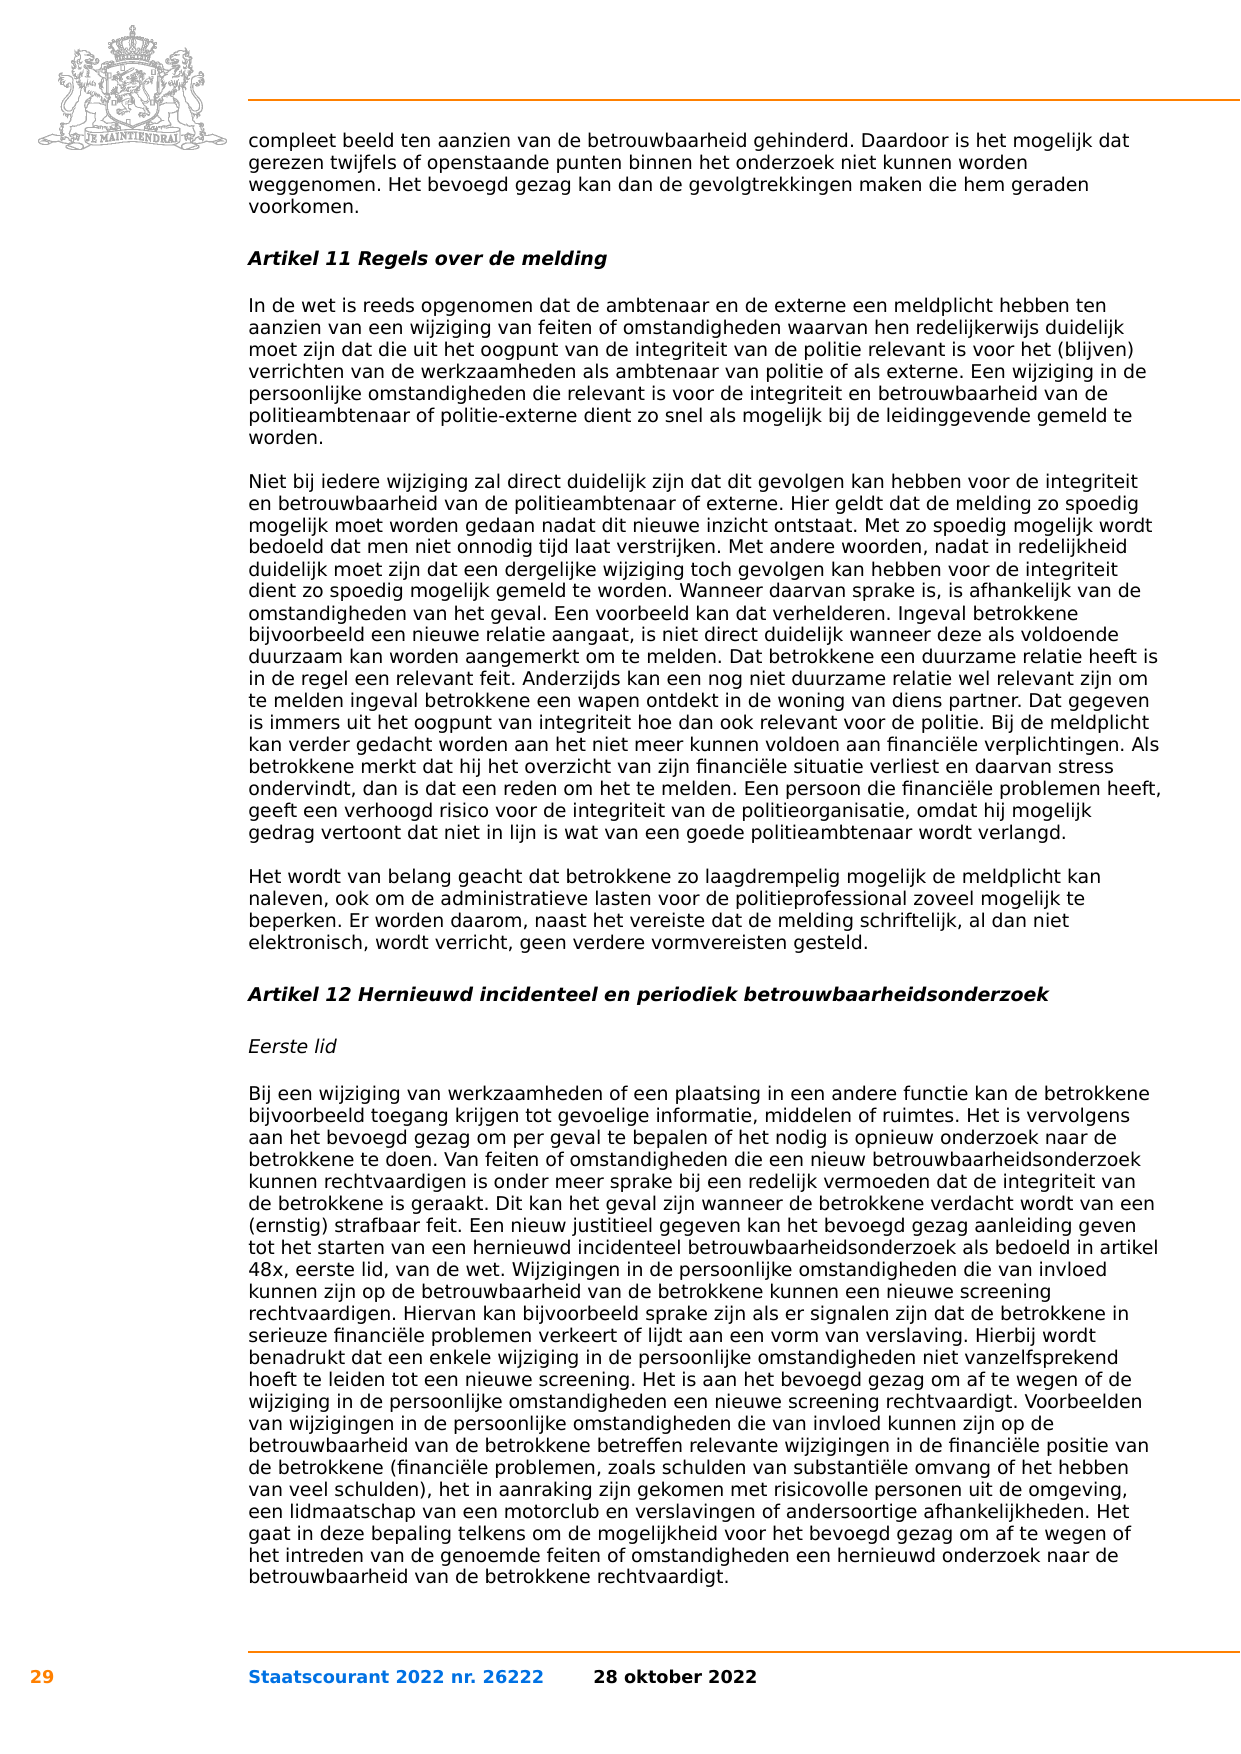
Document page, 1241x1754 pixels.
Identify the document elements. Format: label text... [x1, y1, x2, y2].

text Het wordt van belang geacht dat betrokkene zo laagdrempelig mogelijk de meldplicht kan naleven, ook om de administratieve lasten voor de politieprofessional zoveel mogelijk te beperken. Er worden daarom, naast het vereiste dat de melding schriftelijk, al dan niet elektronisch, wordt verricht, geen verdere vormvereisten gesteld. [248, 866, 1163, 954]
text In de wet is reeds opgenomen dat de ambtenaar en de externe een meldplicht hebben ten aanzien van een wijziging van feiten of omstandigheden waarvan hen redelijkerwijs duidelijk moet zijn dat die uit het oogpunt van de integriteit van de politie relevant is voor het (blijven) verrichten van de werkzaamheden als ambtenaar van politie of als externe. Een wijziging in de persoonlijke omstandigheden die relevant is voor de integriteit en betrouwbaarheid van de politieambtenaar of politie-externe dient zo snel als mogelijk bij de leidinggevende gemeld te worden. [248, 295, 1163, 449]
subtitle Artikel 12 Hernieuwd incidenteel en periodiek betrouwbaarheidsonderzoek [248, 984, 1163, 1006]
text compleet beeld ten aanzien van de betrouwbaarheid gehinderd. Daardoor is het mogelijk dat gerezen twijfels of openstaande punten binnen het onderzoek niet kunnen worden weggenomen. Het bevoegd gezag kan dan de gevolgtrekkingen maken die hem geraden voorkomen. [248, 130, 1163, 218]
text Bij een wijziging van werkzaamheden of een plaatsing in een andere functie kan de betrokkene bijvoorbeeld toegang krijgen tot gevoelige informatie, middelen of ruimtes. Het is vervolgens aan het bevoegd gezag om per geval te bepalen of het nodig is opnieuw onderzoek naar de betrokkene te doen. Van feiten of omstandigheden die een nieuw betrouwbaarheidsonderzoek kunnen rechtvaardigen is onder meer sprake bij een redelijk vermoeden dat de integriteit van de betrokkene is geraakt. Dit kan het geval zijn wanneer de betrokkene verdacht wordt van een (ernstig) strafbaar feit. Een nieuw justitieel gegeven kan het bevoegd gezag aanleiding geven tot het starten van een hernieuwd incidenteel betrouwbaarheidsonderzoek als bedoeld in artikel 48x, eerste lid, van de wet. Wijzigingen in de persoonlijke omstandigheden die van invloed kunnen zijn op de betrouwbaarheid van de betrokkene kunnen een nieuwe screening rechtvaardigen. Hiervan kan bijvoorbeeld sprake zijn als er signalen zijn dat de betrokkene in serieuze financiële problemen verkeert of lijdt aan een vorm van verslaving. Hierbij wordt benadrukt dat een enkele wijziging in de persoonlijke omstandigheden niet vanzelfsprekend hoeft te leiden tot een nieuwe screening. Het is aan het bevoegd gezag om af te wegen of de wijziging in de persoonlijke omstandigheden een nieuwe screening rechtvaardigt. Voorbeelden van wijzigingen in de persoonlijke omstandigheden die van invloed kunnen zijn op de betrouwbaarheid van de betrokkene betreffen relevante wijzigingen in de financiële positie van de betrokkene (financiële problemen, zoals schulden van substantiële omvang of het hebben van veel schulden), het in aanraking zijn gekomen met risicovolle personen uit de omgeving, een lidmaatschap van een motorclub en verslavingen of andersoortige afhankelijkheden. Het gaat in deze bepaling telkens om de mogelijkheid voor het bevoegd gezag om af te wegen of het intreden van de genoemde feiten of omstandigheden een hernieuwd onderzoek naar de betrouwbaarheid van de betrokkene rechtvaardigt. [248, 1083, 1163, 1588]
text Niet bij iedere wijziging zal direct duidelijk zijn dat dit gevolgen kan hebben voor de integriteit en betrouwbaarheid van de politieambtenaar of externe. Hier geldt dat de melding zo spoedig mogelijk moet worden gedaan nadat dit nieuwe inzicht ontstaat. Met zo spoedig mogelijk wordt bedoeld dat men niet onnodig tijd laat verstrijken. Met andere woorden, nadat in redelijkheid duidelijk moet zijn dat een dergelijke wijziging toch gevolgen kan hebben voor de integriteit dient zo spoedig mogelijk gemeld te worden. Wanneer daarvan sprake is, is afhankelijk van de omstandigheden van het geval. Een voorbeeld kan dat verhelderen. Ingeval betrokkene bijvoorbeeld een nieuwe relatie aangaat, is niet direct duidelijk wanneer deze als voldoende duurzaam kan worden aangemerkt om te melden. Dat betrokkene een duurzame relatie heeft is in de regel een relevant feit. Anderzijds kan een nog niet duurzame relatie wel relevant zijn om te melden ingeval betrokkene een wapen ontdekt in de woning van diens partner. Dat gegeven is immers uit het oogpunt van integriteit hoe dan ook relevant voor de politie. Bij de meldplicht kan verder gedacht worden aan het niet meer kunnen voldoen aan financiële verplichtingen. Als betrokkene merkt dat hij het overzicht van zijn financiële situatie verliest en daarvan stress ondervindt, dan is dat een reden om het te melden. Een persoon die financiële problemen heeft, geeft een verhoogd risico voor de integriteit van de politieorganisatie, omdat hij mogelijk gedrag vertoont dat niet in lijn is wat van een goede politieambtenaar wordt verlangd. [248, 471, 1163, 844]
subtitle Eerste lid [248, 1036, 1163, 1058]
picture [38, 25, 227, 150]
subtitle Artikel 11 Regels over de melding [248, 248, 1163, 270]
